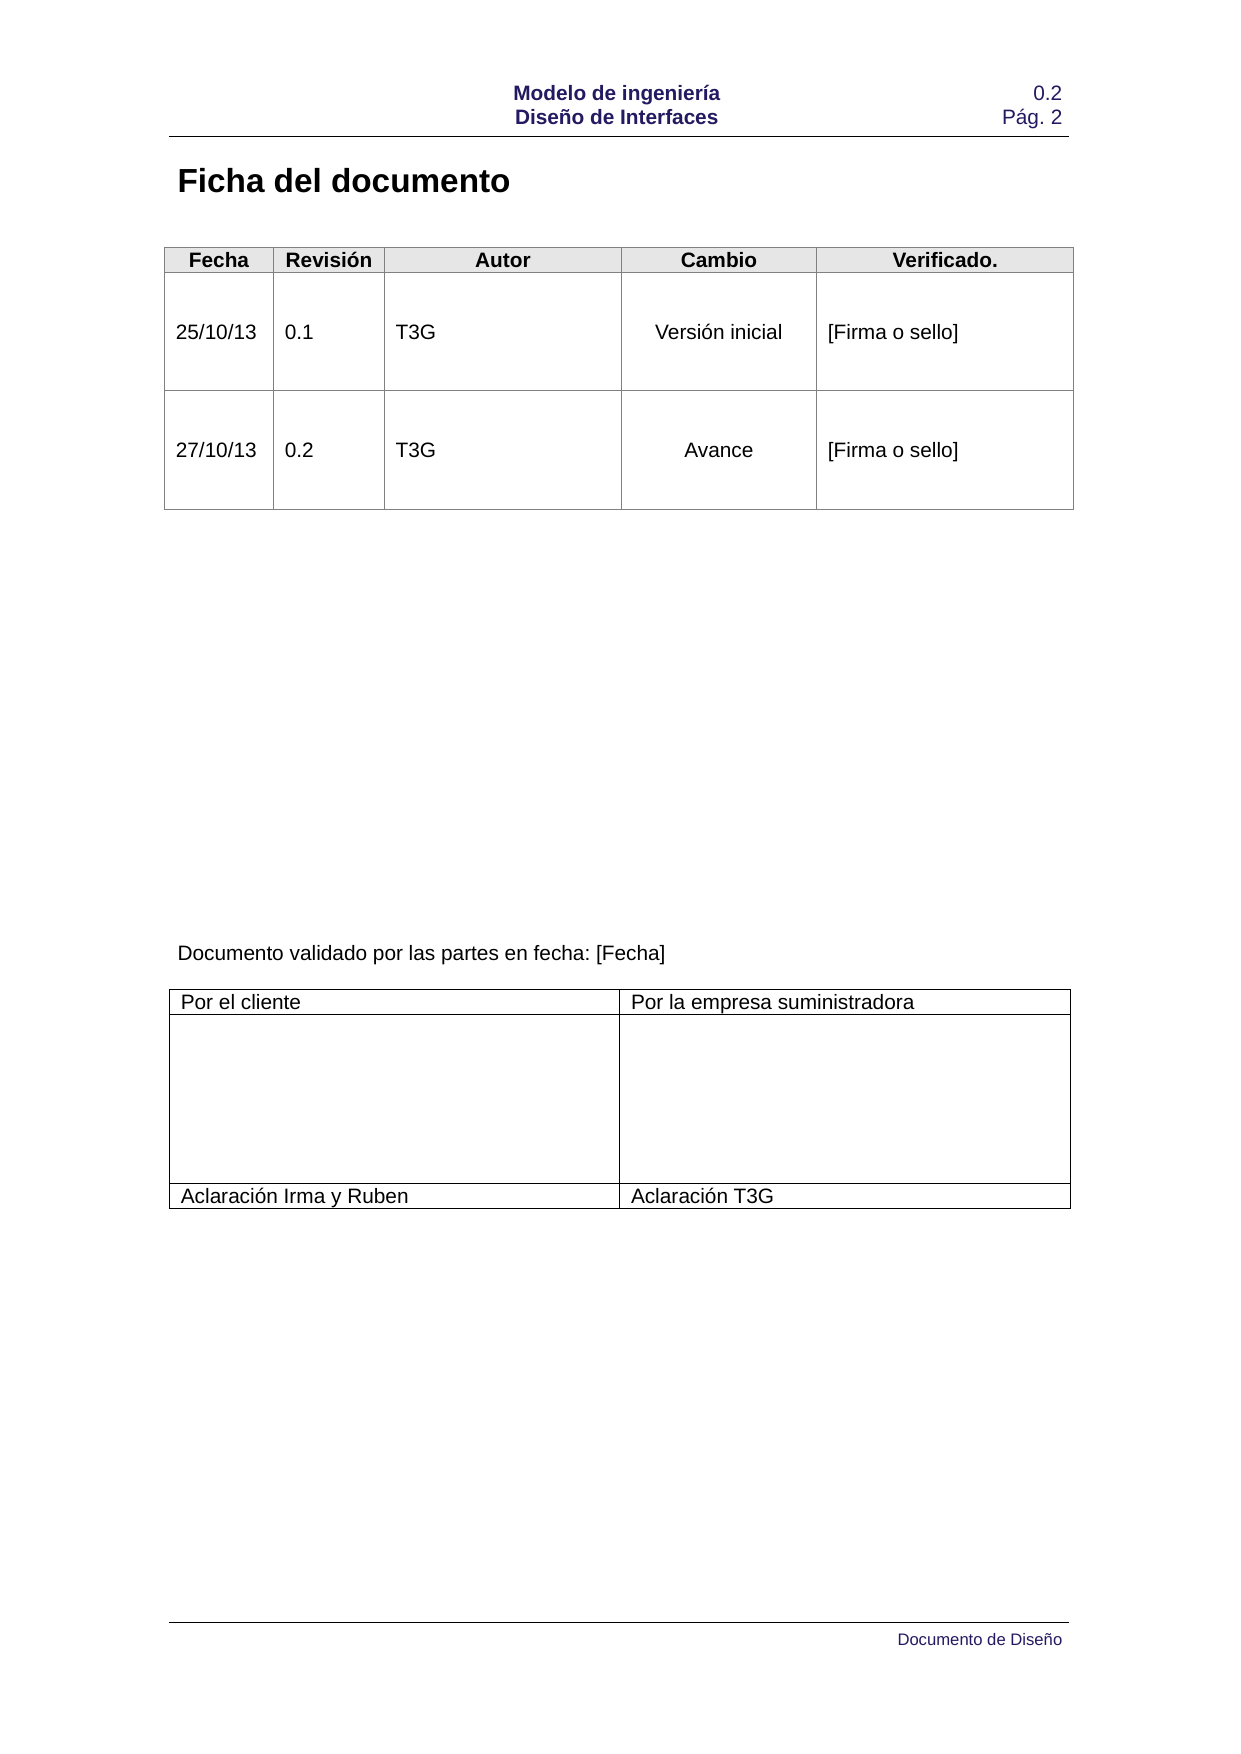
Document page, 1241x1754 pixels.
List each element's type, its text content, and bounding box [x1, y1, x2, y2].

text Ficha del documento [177, 161, 1063, 199]
table_header Cambio [622, 248, 816, 272]
table_header Verificado. [817, 248, 1073, 272]
table_cell 0.1 [274, 273, 384, 390]
table_cell 27/10/13 [165, 391, 273, 508]
table_cell Aclaración Irma y Ruben [170, 1184, 619, 1207]
table_cell [170, 1015, 619, 1182]
table_cell T3G [385, 391, 621, 508]
table_cell [Firma o sello] [817, 391, 1073, 508]
text Documento validado por las partes en fecha: [Fecha] [177, 941, 1063, 965]
table_cell T3G [385, 273, 621, 390]
table_cell 0.2 [274, 391, 384, 508]
table_header Por el cliente [170, 990, 619, 1014]
table_cell 25/10/13 [165, 273, 273, 390]
table_header Por la empresa suministradora [620, 990, 1070, 1014]
table_cell Aclaración T3G [620, 1184, 1070, 1207]
table_header Fecha [165, 248, 273, 272]
table_cell [620, 1015, 1070, 1182]
table_cell [Firma o sello] [817, 273, 1073, 390]
table_cell Avance [622, 391, 816, 508]
table_header Revisión [274, 248, 384, 272]
table_cell Versión inicial [622, 273, 816, 390]
table_header Autor [385, 248, 621, 272]
